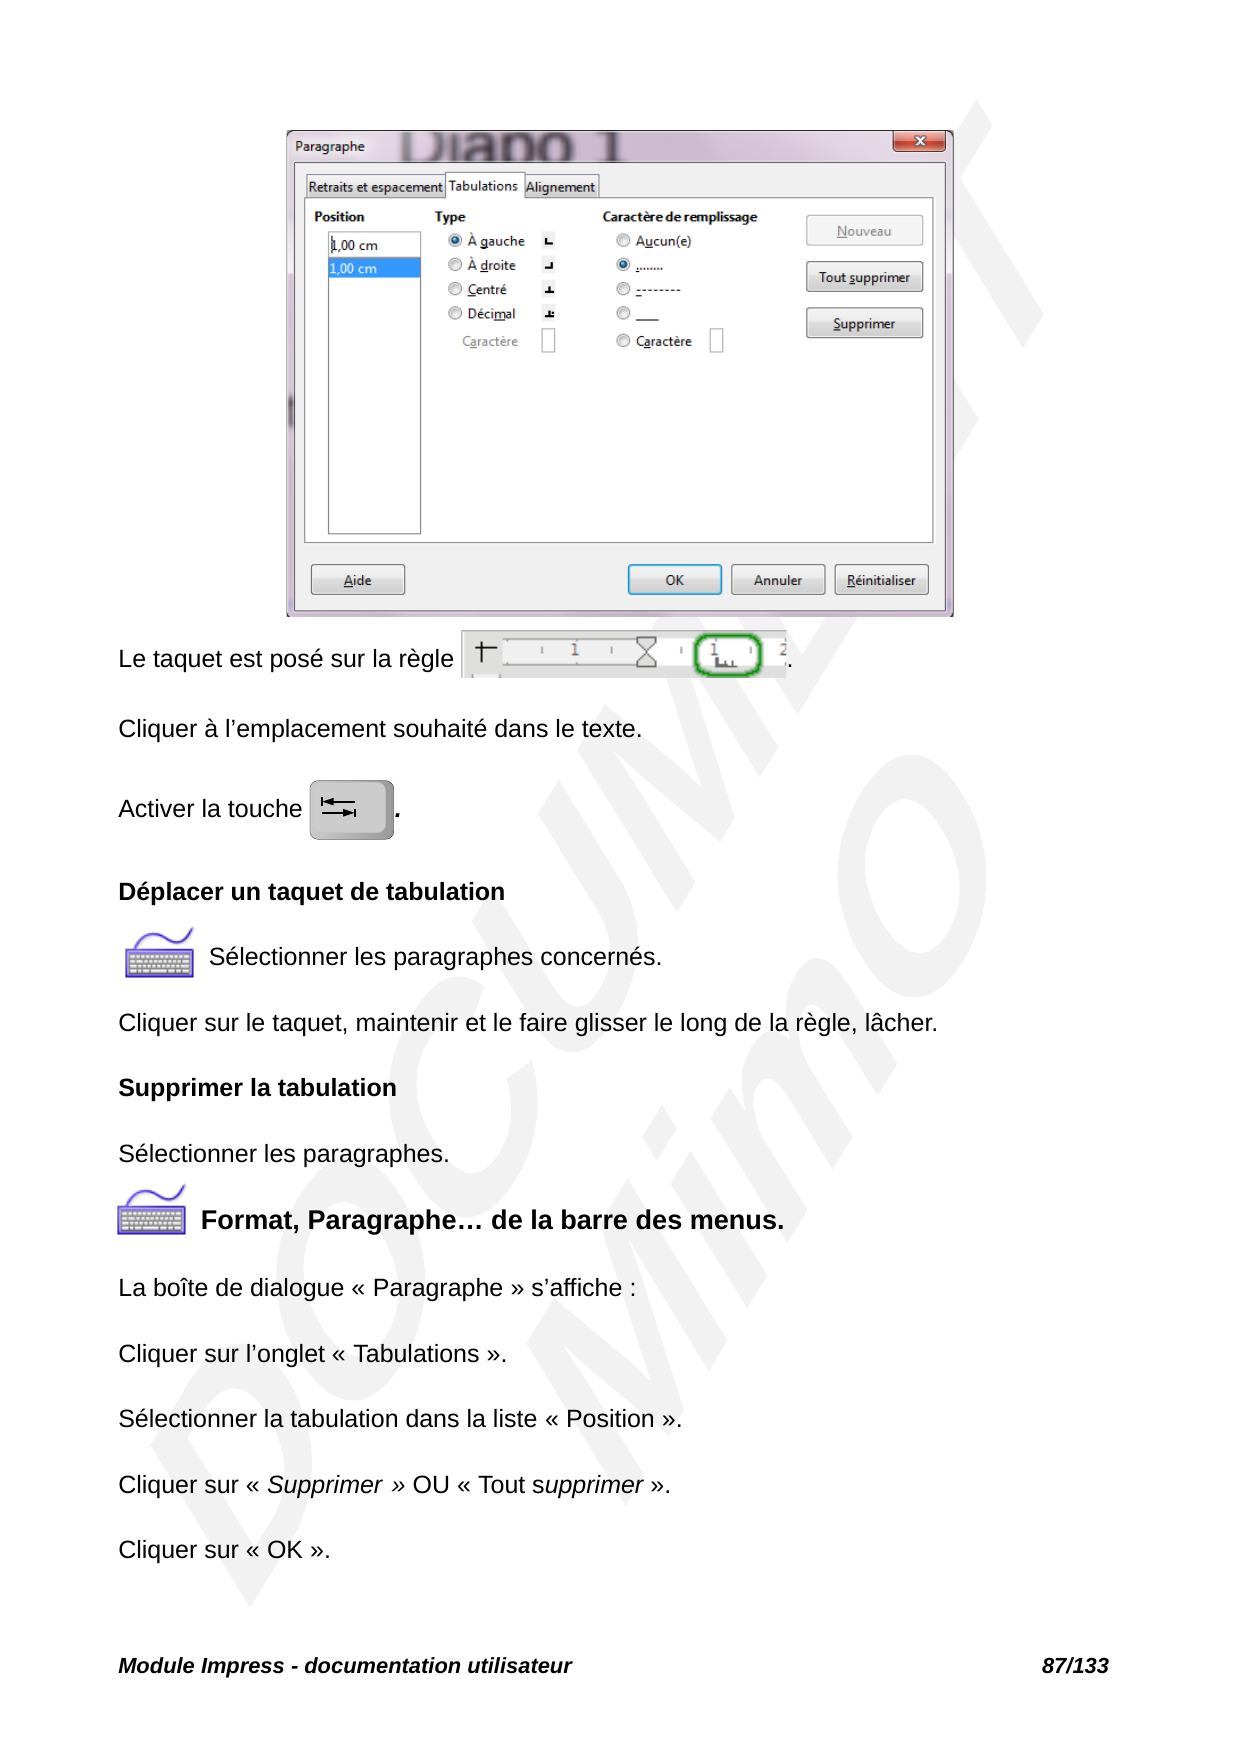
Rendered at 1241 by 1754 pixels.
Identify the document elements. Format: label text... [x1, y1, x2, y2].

picture [461, 630, 787, 678]
text Sélectionner les paragraphes concernés. [197, 943, 1122, 971]
text Cliquer sur « Supprimer » OU « Tout supprimer ». [118, 1471, 1122, 1499]
text Le taquet est posé sur la règle . [118, 118, 1122, 678]
text Cliquer à l’emplacement souhaité dans le texte. [118, 715, 1122, 743]
text Cliquer sur « OK ». [118, 1536, 1122, 1564]
text Cliquer sur l’onglet « Tabulations ». [118, 1340, 1122, 1368]
picture [121, 916, 197, 992]
picture [113, 1174, 189, 1249]
text Sélectionner les paragraphes. [118, 1139, 1122, 1167]
text Format, Paragraphe… de la barre des menus. [189, 1205, 1122, 1235]
text Supprimer la tabulation [118, 1074, 1122, 1102]
picture [286, 130, 954, 617]
text . [388, 781, 1122, 840]
text Cliquer sur le taquet, maintenir et le faire glisser le long de la règle, lâcher. [118, 1008, 1122, 1036]
text Sélectionner la tabulation dans la liste « Position ». [118, 1405, 1122, 1433]
text Activer la touche [118, 781, 315, 840]
text Déplacer un taquet de tabulation [118, 877, 1122, 905]
text La boîte de dialogue « Paragraphe » s’affiche : [118, 1274, 1122, 1302]
